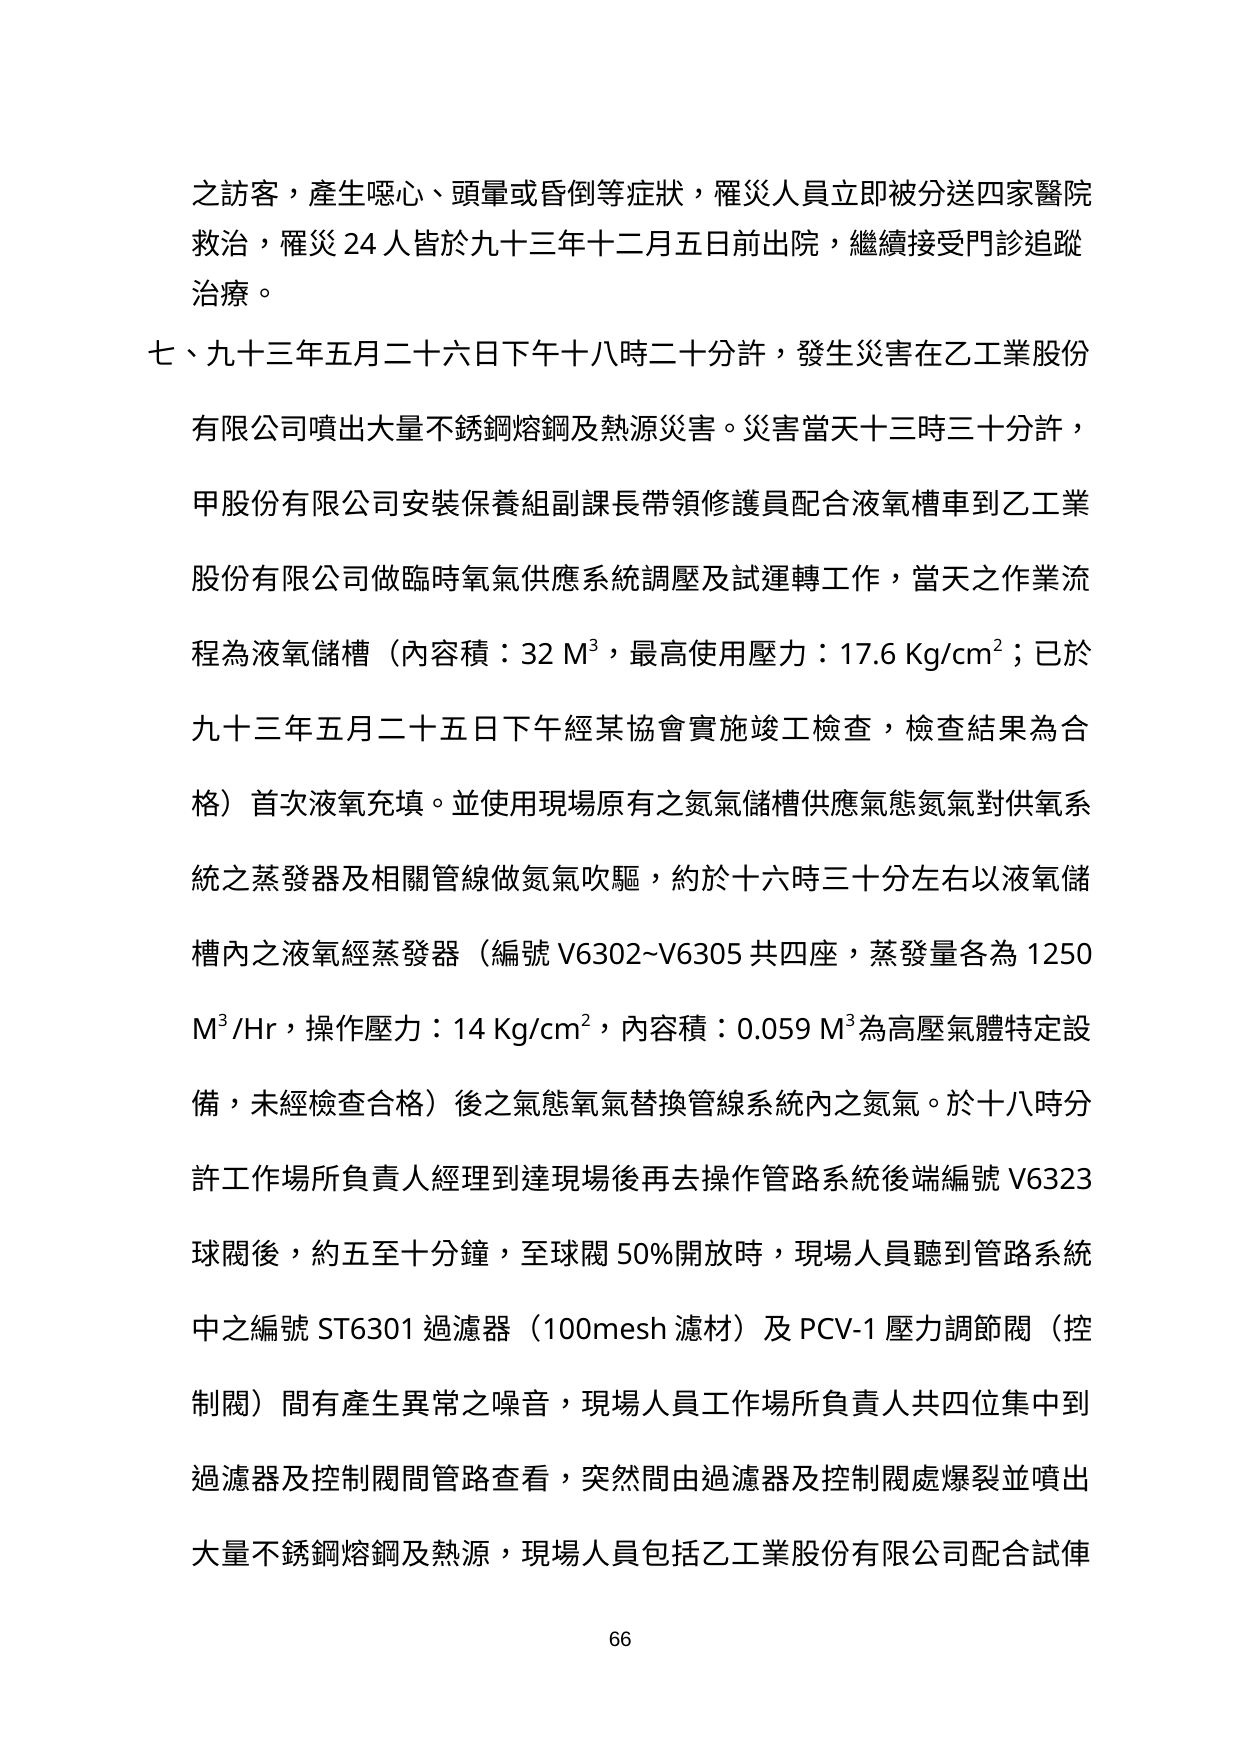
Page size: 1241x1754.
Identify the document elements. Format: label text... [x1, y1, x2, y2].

text 七、九十三年五月二十六日下午十八時二十分許，發生災害在乙工業股份有限公司噴出大量不銹鋼熔鋼及熱源災害。災害當天十三時三十分許，甲股份有限公司安裝保養組副課長帶領修護員配合液氧槽車到乙工業股份有限公司做臨時氧氣供應系統調壓及試運轉工作，當天之作業流程為液氧儲槽（內容積：32 M3，最高使用壓力：17.6 Kg/cm2；已於九十三年五月二十五日下午經某協會實施竣工檢查，檢查結果為合格）首次液氧充填。並使用現場原有之氮氣儲槽供應氣態氮氣對供氧系統之蒸發器及相關管線做氮氣吹驅，約於十六時三十分左右以液氧儲槽內之液氧經蒸發器（編號V6302~V6305共四座，蒸發量各為1250 M3 /Hr，操作壓力：14 Kg/cm2，內容積：0.059 M3為高壓氣體特定設備，未經檢查合格）後之氣態氧氣替換管線系統內之氮氣。於十八時分許工作場所負責人經理到達現場後再去操作管路系統後端編號V6323球閥後，約五至十分鐘，至球閥50%開放時，現場人員聽到管路系統中之編號 ST6301過濾器（100mesh濾材）及PCV-1壓力調節閥（控制閥）間有產生異常之噪音，現場人員工作場所負責人共四位集中到過濾器及控制閥間管路查看，突然間由過濾器及控制閥處爆裂並噴出大量不銹鋼熔鋼及熱源，現場人員包括乙工業股份有限公司配合試俥 [148, 314, 1092, 1589]
text 之訪客，產生噁心、頭暈或昏倒等症狀，罹災人員立即被分送四家醫院救治，罹災24人皆於九十三年十二月五日前出院，繼續接受門診追蹤治療。 [148, 164, 1092, 314]
